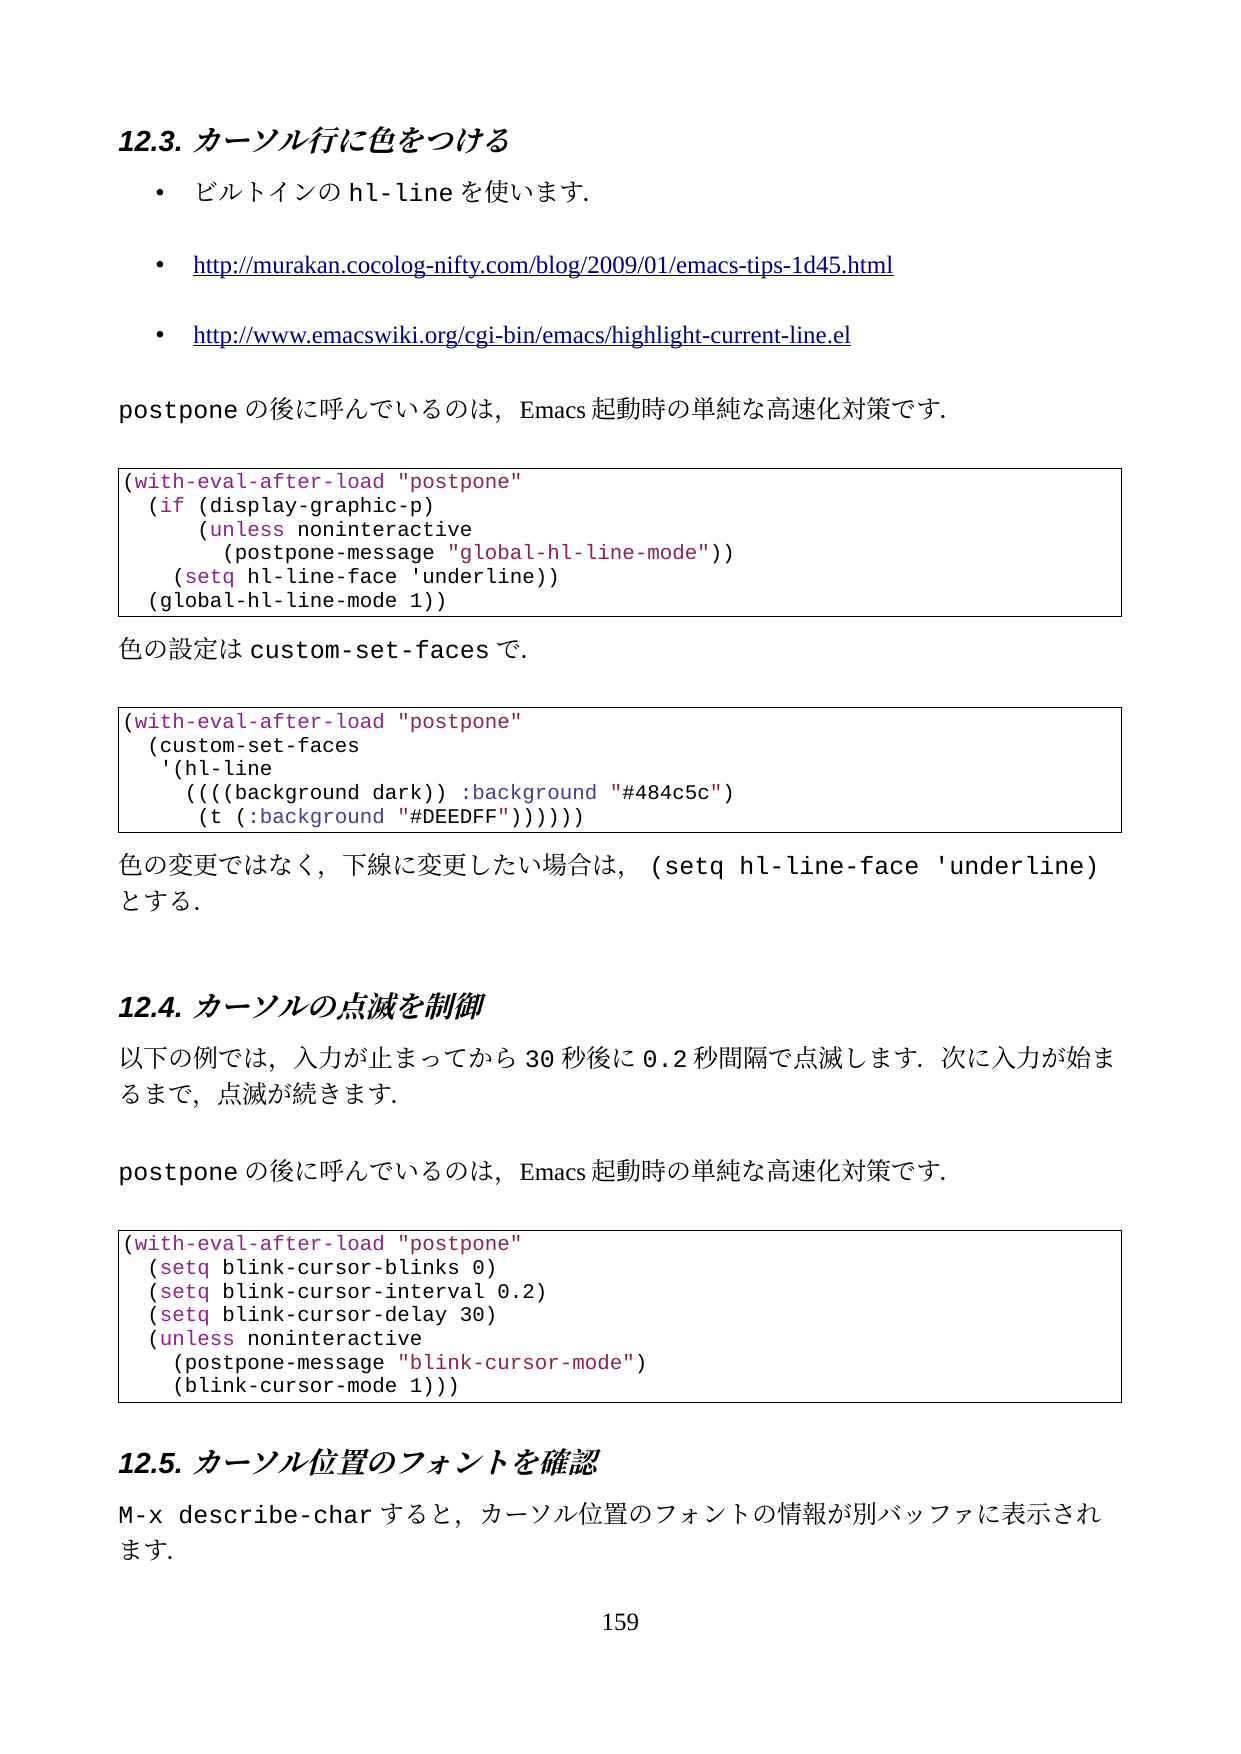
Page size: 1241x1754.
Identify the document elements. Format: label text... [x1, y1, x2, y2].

text postpone の後に呼んでいるのは，Emacs起動時の単純な高速化対策です． [118, 390, 1122, 455]
subtitle カーソルの点滅を制御 [118, 984, 1122, 1026]
text (unless noninteractive [119, 1324, 1121, 1348]
text (postpone-message "global-hl-line-mode")) [119, 538, 1121, 562]
text (custom-set-faces [119, 731, 1121, 754]
subtitle カーソル行に色をつける [118, 118, 1122, 160]
text M-x describe-char すると，カーソル位置のフォントの情報が別バッファに表示されます． [118, 1495, 1122, 1567]
text (setq blink-cursor-interval 0.2) [119, 1277, 1121, 1300]
text (global-hl-line-mode 1)) [119, 586, 1121, 616]
text 色の変更ではなく，下線に変更したい場合は， (setq hl-line-face 'underline) とする． [118, 846, 1122, 947]
text postpone の後に呼んでいるのは，Emacs起動時の単純な高速化対策です． [118, 1152, 1122, 1217]
text (with-eval-after-load "postpone" [119, 1231, 1121, 1253]
text (t (:background "#DEEDFF")))))) [119, 802, 1121, 832]
text (postpone-message "blink-cursor-mode") [119, 1348, 1121, 1371]
text (unless noninteractive [119, 515, 1121, 538]
text 色の設定は custom-set-faces で． [118, 630, 1122, 695]
text 以下の例では，入力が止まってから 30 秒後に 0.2 秒間隔で点滅します．次に入力が始まるまで，点滅が続きます． [118, 1038, 1122, 1139]
text '(hl-line [119, 754, 1121, 778]
subtitle カーソル位置のフォントを確認 [118, 1440, 1122, 1482]
text (with-eval-after-load "postpone" [119, 469, 1121, 491]
list http://www.emacswiki.org/cgi-bin/emacs/highlight-current-line.el [156, 320, 1122, 377]
text (setq blink-cursor-delay 30) [119, 1300, 1121, 1324]
list ビルトインの hl-line を使います． [156, 172, 1122, 237]
text (blink-cursor-mode 1))) [119, 1371, 1121, 1402]
list http://murakan.cocolog-nifty.com/blog/2009/01/emacs-tips-1d45.html [156, 250, 1122, 307]
text (if (display-graphic-p) [119, 491, 1121, 515]
text ((((background dark)) :background "#484c5c") [119, 778, 1121, 802]
text (with-eval-after-load "postpone" [119, 708, 1121, 731]
text (setq blink-cursor-blinks 0) [119, 1253, 1121, 1277]
text (setq hl-line-face 'underline)) [119, 562, 1121, 586]
